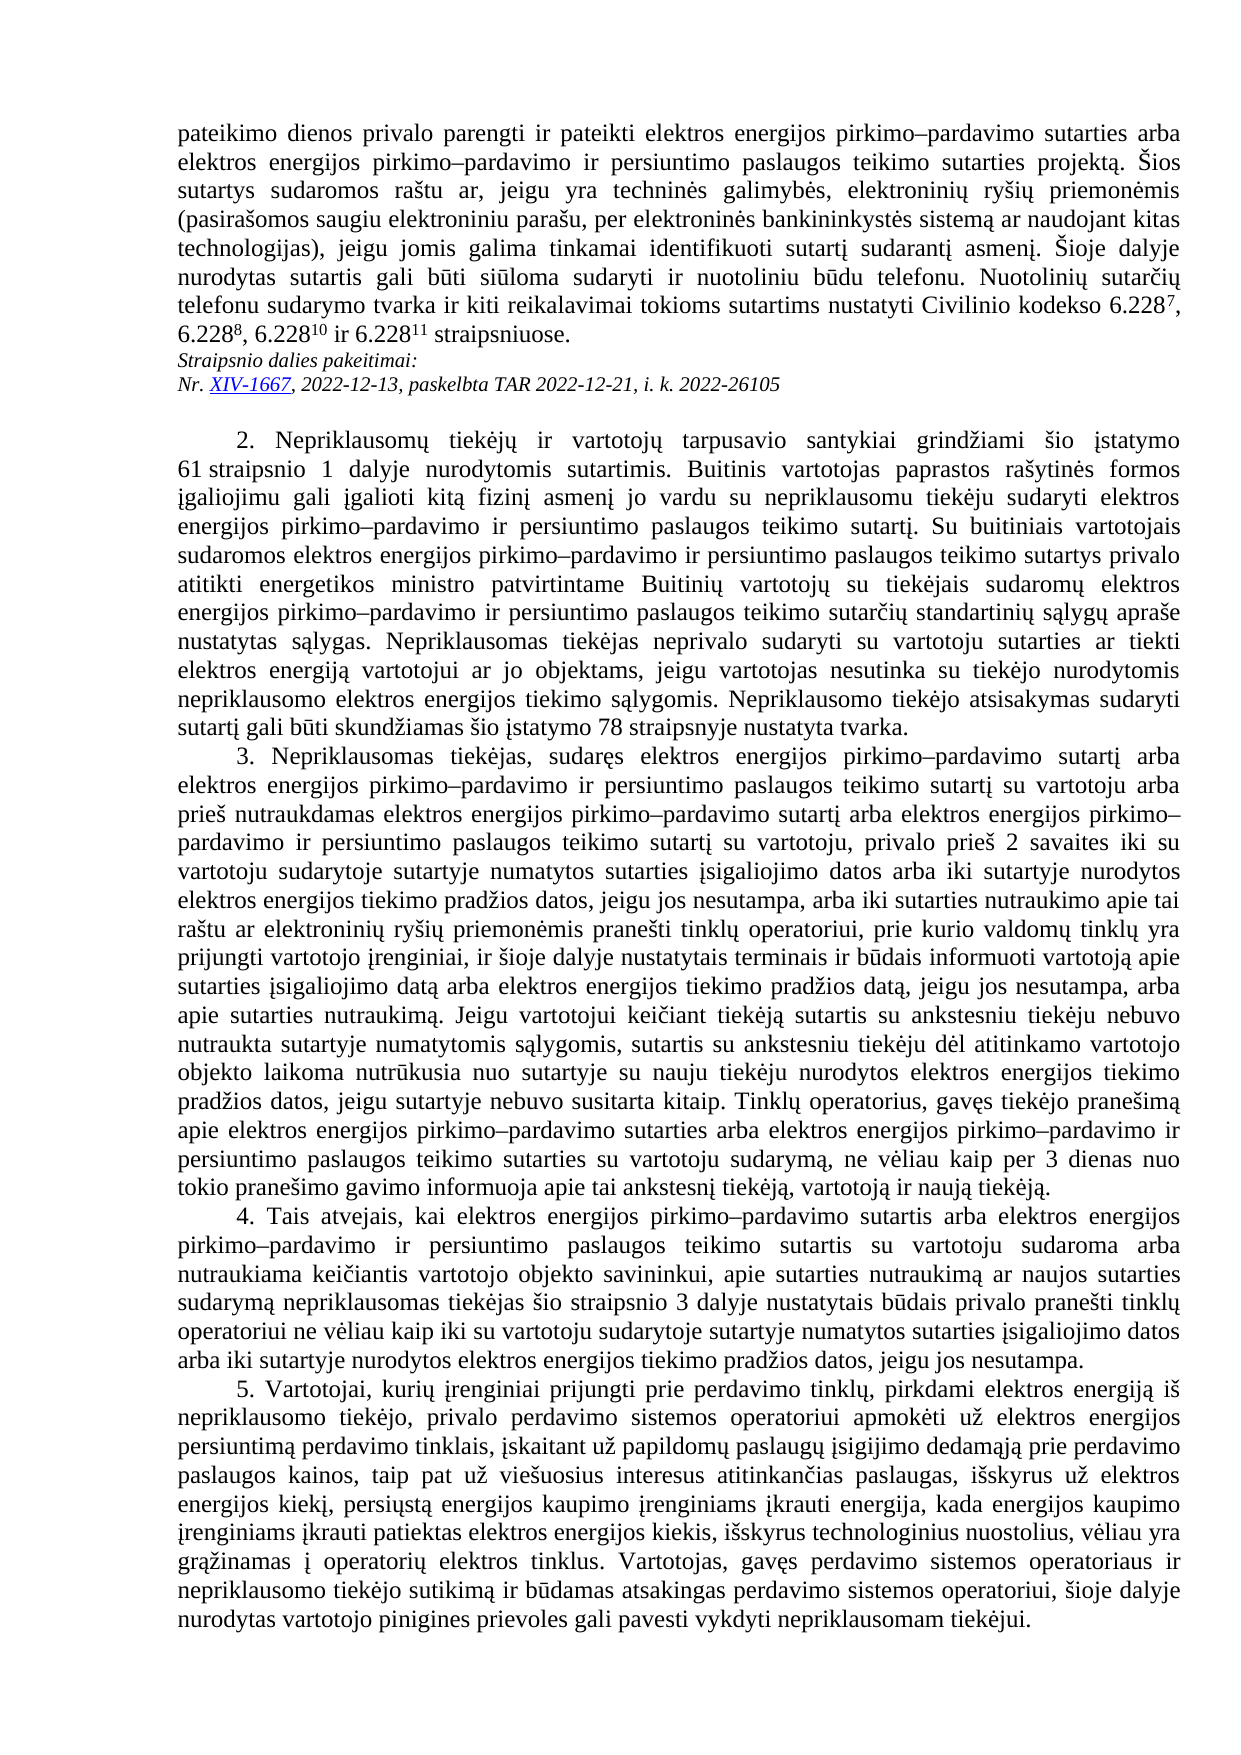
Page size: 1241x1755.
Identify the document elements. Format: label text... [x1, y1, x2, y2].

text Nr. XIV-1667, 2022-12-13, paskelbta TAR 2022-12-21, i. k. 2022-26105 [177, 372, 1181, 396]
text Straipsnio dalies pakeitimai: [177, 348, 1181, 372]
text 3. Nepriklausomas tiekėjas, sudaręs elektros energijos pirkimo–pardavimo sutartį arba elektros energijos pirkimo–pardavimo ir persiuntimo paslaugos teikimo sutartį su vartotoju arba prieš nutraukdamas elektros energijos pirkimo–pardavimo sutartį arba elektros energijos pirkimo–pardavimo ir persiuntimo paslaugos teikimo sutartį su vartotoju, privalo prieš 2 savaites iki su vartotoju sudarytoje sutartyje numatytos sutarties įsigaliojimo datos arba iki sutartyje nurodytos elektros energijos tiekimo pradžios datos, jeigu jos nesutampa, arba iki sutarties nutraukimo apie tai raštu ar elektroninių ryšių priemonėmis pranešti tinklų operatoriui, prie kurio valdomų tinklų yra prijungti vartotojo įrenginiai, ir šioje dalyje nustatytais terminais ir būdais informuoti vartotoją apie sutarties įsigaliojimo datą arba elektros energijos tiekimo pradžios datą, jeigu jos nesutampa, arba apie sutarties nutraukimą. Jeigu vartotojui keičiant tiekėją sutartis su ankstesniu tiekėju nebuvo nutraukta sutartyje numatytomis sąlygomis, sutartis su ankstesniu tiekėju dėl atitinkamo vartotojo objekto laikoma nutrūkusia nuo sutartyje su nauju tiekėju nurodytos elektros energijos tiekimo pradžios datos, jeigu sutartyje nebuvo susitarta kitaip. Tinklų operatorius, gavęs tiekėjo pranešimą apie elektros energijos pirkimo–pardavimo sutarties arba elektros energijos pirkimo–pardavimo ir persiuntimo paslaugos teikimo sutarties su vartotoju sudarymą, ne vėliau kaip per 3 dienas nuo tokio pranešimo gavimo informuoja apie tai ankstesnį tiekėją, vartotoją ir naują tiekėją. [177, 741, 1181, 1201]
text pateikimo dienos privalo parengti ir pateikti elektros energijos pirkimo–pardavimo sutarties arba elektros energijos pirkimo–pardavimo ir persiuntimo paslaugos teikimo sutarties projektą. Šios sutartys sudaromos raštu ar, jeigu yra techninės galimybės, elektroninių ryšių priemonėmis (pasirašomos saugiu elektroniniu parašu, per elektroninės bankininkystės sistemą ar naudojant kitas technologijas), jeigu jomis galima tinkamai identifikuoti sutartį sudarantį asmenį. Šioje dalyje nurodytas sutartis gali būti siūloma sudaryti ir nuotoliniu būdu telefonu. Nuotolinių sutarčių telefonu sudarymo tvarka ir kiti reikalavimai tokioms sutartims nustatyti Civilinio kodekso 6.2287, 6.2288, 6.22810 ir 6.22811 straipsniuose. [177, 118, 1181, 348]
text 5. Vartotojai, kurių įrenginiai prijungti prie perdavimo tinklų, pirkdami elektros energiją iš nepriklausomo tiekėjo, privalo perdavimo sistemos operatoriui apmokėti už elektros energijos persiuntimą perdavimo tinklais, įskaitant už papildomų paslaugų įsigijimo dedamąją prie perdavimo paslaugos kainos, taip pat už viešuosius interesus atitinkančias paslaugas, išskyrus už elektros energijos kiekį, persiųstą energijos kaupimo įrenginiams įkrauti energija, kada energijos kaupimo įrenginiams įkrauti patiektas elektros energijos kiekis, išskyrus technologinius nuostolius, vėliau yra grąžinamas į operatorių elektros tinklus. Vartotojas, gavęs perdavimo sistemos operatoriaus ir nepriklausomo tiekėjo sutikimą ir būdamas atsakingas perdavimo sistemos operatoriui, šioje dalyje nurodytas vartotojo pinigines prievoles gali pavesti vykdyti nepriklausomam tiekėjui. [177, 1374, 1181, 1632]
text 4. Tais atvejais, kai elektros energijos pirkimo–pardavimo sutartis arba elektros energijos pirkimo–pardavimo ir persiuntimo paslaugos teikimo sutartis su vartotoju sudaroma arba nutraukiama keičiantis vartotojo objekto savininkui, apie sutarties nutraukimą ar naujos sutarties sudarymą nepriklausomas tiekėjas šio straipsnio 3 dalyje nustatytais būdais privalo pranešti tinklų operatoriui ne vėliau kaip iki su vartotoju sudarytoje sutartyje numatytos sutarties įsigaliojimo datos arba iki sutartyje nurodytos elektros energijos tiekimo pradžios datos, jeigu jos nesutampa. [177, 1201, 1181, 1374]
text 2. Nepriklausomų tiekėjų ir vartotojų tarpusavio santykiai grindžiami šio įstatymo 61 straipsnio 1 dalyje nurodytomis sutartimis. Buitinis vartotojas paprastos rašytinės formos įgaliojimu gali įgalioti kitą fizinį asmenį jo vardu su nepriklausomu tiekėju sudaryti elektros energijos pirkimo–pardavimo ir persiuntimo paslaugos teikimo sutartį. Su buitiniais vartotojais sudaromos elektros energijos pirkimo–pardavimo ir persiuntimo paslaugos teikimo sutartys privalo atitikti energetikos ministro patvirtintame Buitinių vartotojų su tiekėjais sudaromų elektros energijos pirkimo–pardavimo ir persiuntimo paslaugos teikimo sutarčių standartinių sąlygų apraše nustatytas sąlygas. Nepriklausomas tiekėjas neprivalo sudaryti su vartotoju sutarties ar tiekti elektros energiją vartotojui ar jo objektams, jeigu vartotojas nesutinka su tiekėjo nurodytomis nepriklausomo elektros energijos tiekimo sąlygomis. Nepriklausomo tiekėjo atsisakymas sudaryti sutartį gali būti skundžiamas šio įstatymo 78 straipsnyje nustatyta tvarka. [177, 425, 1181, 741]
